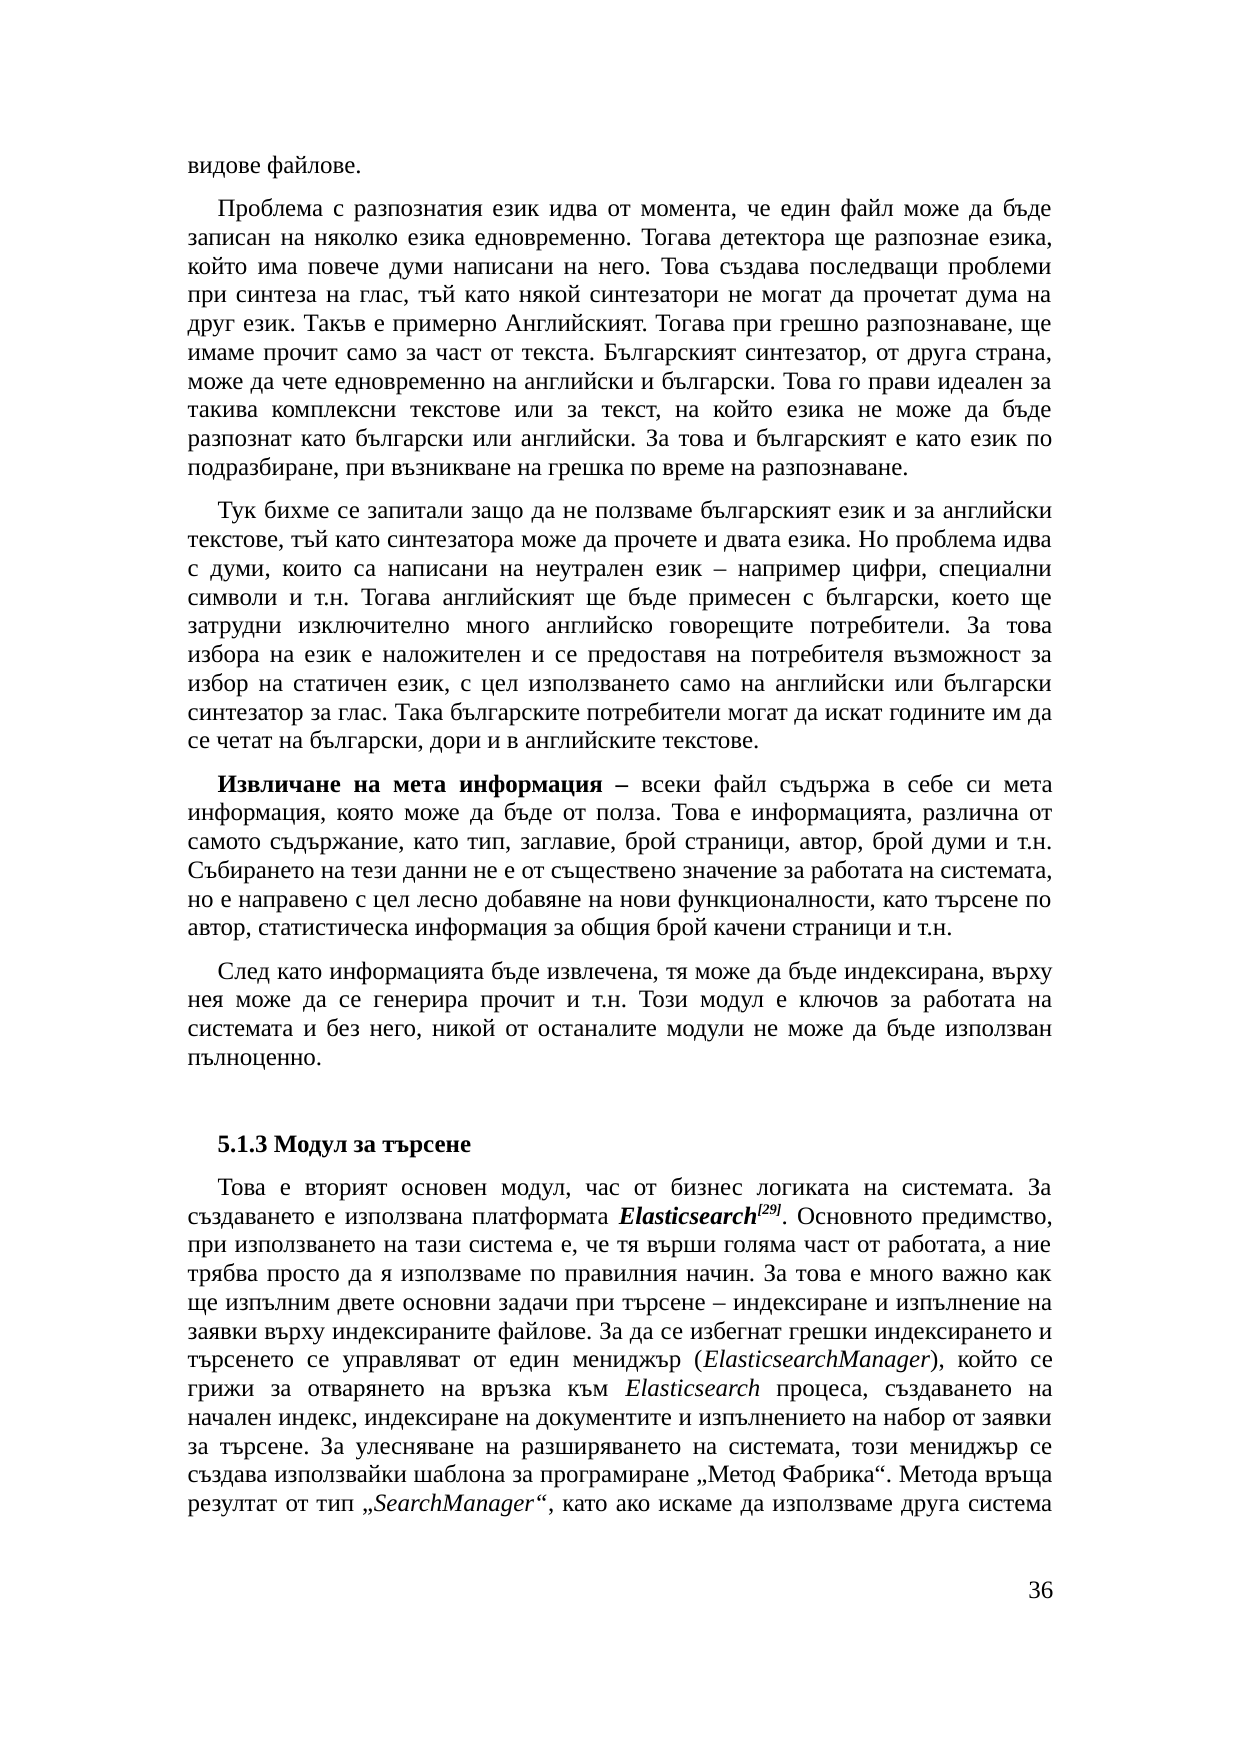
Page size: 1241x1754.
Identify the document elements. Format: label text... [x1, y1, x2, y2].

text Това е вторият основен модул, час от бизнес логиката на системата. За създаването е използвана платформата Elasticsearch[29]. Основното предимство, при използването на тази система е, че тя върши голяма част от работата, а ние трябва просто да я използваме по правилния начин. За това е много важно как ще изпълним двете основни задачи при търсене – индексиране и изпълнение на заявки върху индексираните файлове. За да се избегнат грешки индексирането и търсенето се управляват от един мениджър (ElasticsearchManager), който се грижи за отварянето на връзка към Elasticsearch процеса, създаването на начален индекс, индексиране на документите и изпълнението на набор от заявки за търсене. За улесняване на разширяването на системата, този мениджър се създава използвайки шаблона за програмиране „Метод Фабрика“. Метода връща резултат от тип „SearchManager“, като ако искаме да използваме друга система [187, 1172, 1053, 1517]
text След като информацията бъде извлечена, тя може да бъде индексирана, върху нея може да се генерира прочит и т.н. Този модул е ключов за работата на системата и без него, никой от останалите модули не може да бъде използван пълноценно. [187, 956, 1053, 1071]
text Извличане на мета информация – всеки файл съдържа в себе си мета информация, която може да бъде от полза. Това е информацията, различна от самото съдържание, като тип, заглавие, брой страници, автор, брой думи и т.н. Събирането на тези данни не е от съществено значение за работата на системата, но е направено с цел лесно добавяне на нови функционалности, като търсене по автор, статистическа информация за общия брой качени страници и т.н. [187, 769, 1053, 941]
text Тук бихме се запитали защо да не ползваме българският език и за английски текстове, тъй като синтезатора може да прочете и двата езика. Но проблема идва с думи, които са написани на неутрален език – например цифри, специални символи и т.н. Тогава английският ще бъде примесен с български, което ще затрудни изключително много английско говорещите потребители. За това избора на език е наложителен и се предоставя на потребителя възможност за избор на статичен език, с цел използването само на английски или български синтезатор за глас. Така българските потребители могат да искат годините им да се четат на български, дори и в английските текстове. [187, 495, 1053, 754]
text 5.1.3 Модул за търсене [187, 1129, 1053, 1157]
text Проблема с разпознатия език идва от момента, че един файл може да бъде записан на няколко езика едновременно. Тогава детектора ще разпознае езика, който има повече думи написани на него. Това създава последващи проблеми при синтеза на глас, тъй като някой синтезатори не могат да прочетат дума на друг език. Такъв е примерно Английският. Тогава при грешно разпознаване, ще имаме прочит само за част от текста. Българският синтезатор, от друга страна, може да чете едновременно на английски и български. Това го прави идеален за такива комплексни текстове или за текст, на който езика не може да бъде разпознат като български или английски. За това и българският е като език по подразбиране, при възникване на грешка по време на разпознаване. [187, 193, 1053, 481]
text видове файлове. [187, 150, 1053, 179]
